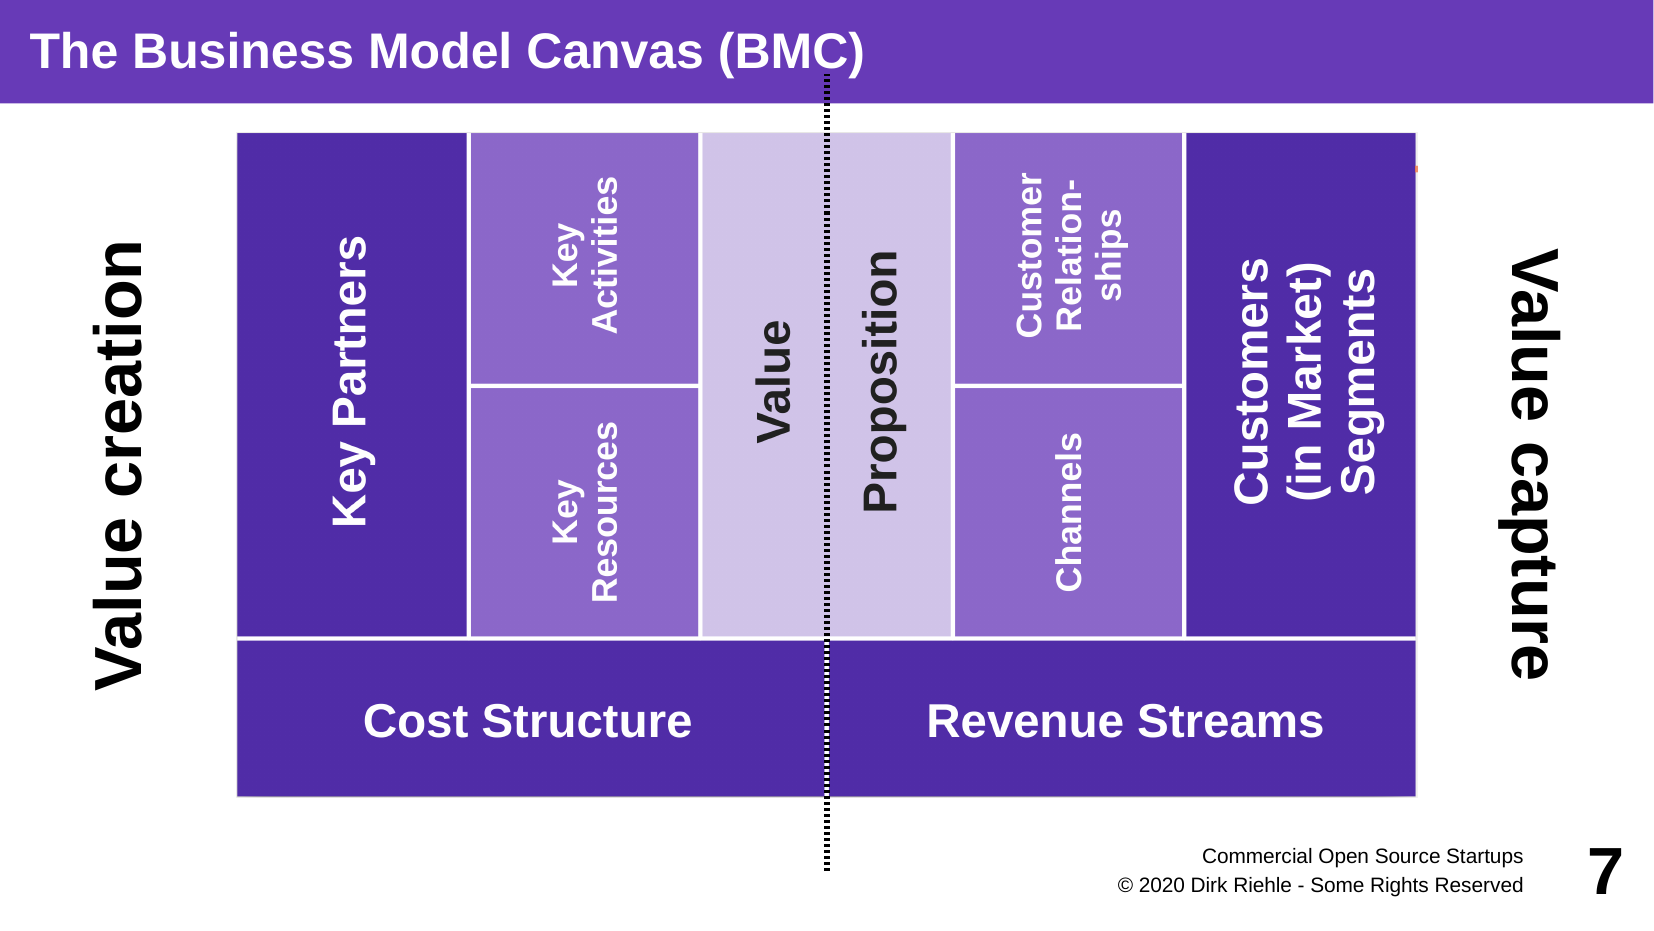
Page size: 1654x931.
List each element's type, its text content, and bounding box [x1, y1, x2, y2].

title The Business Model Canvas (BMC) [0, 0, 1654, 104]
text_box Value capture [1417, 132, 1654, 798]
picture [237, 132, 1417, 798]
text_box Value creation [0, 132, 237, 798]
